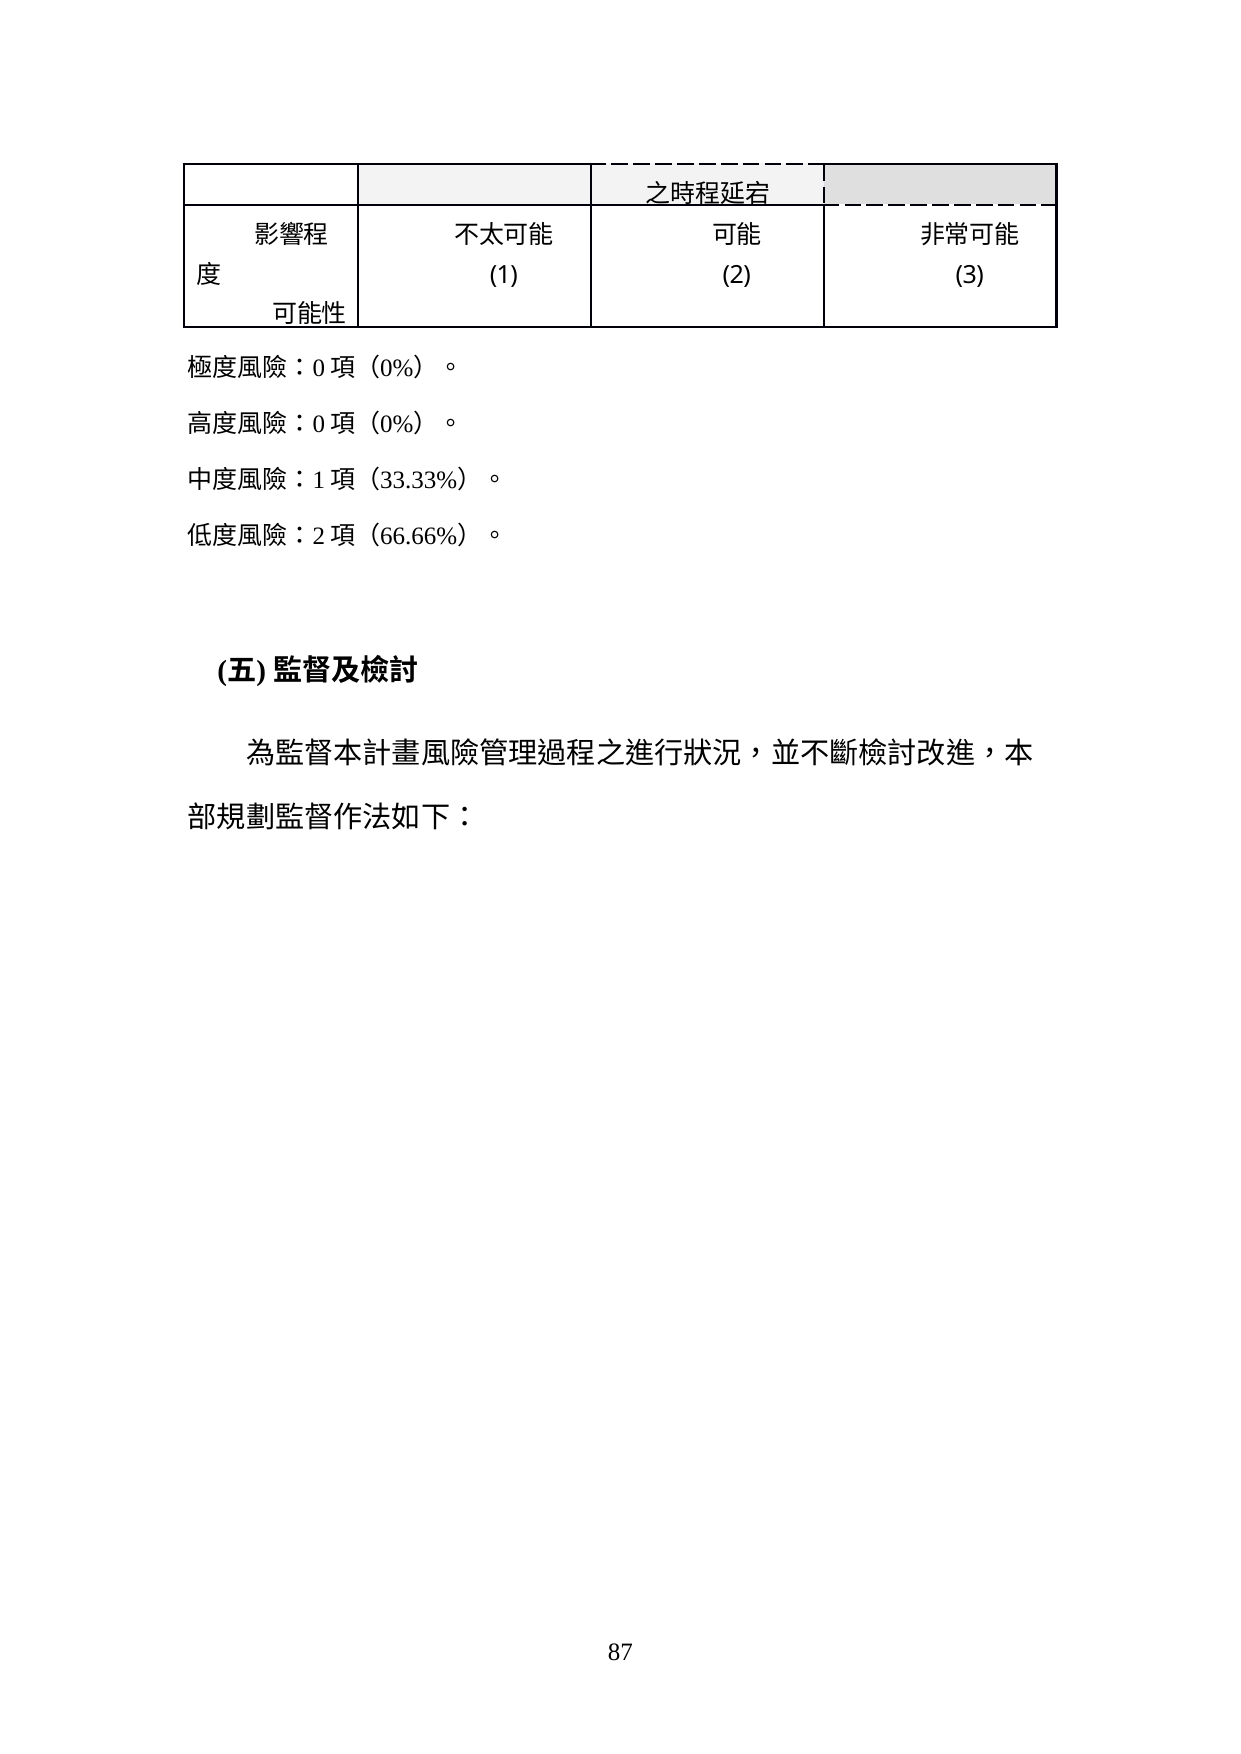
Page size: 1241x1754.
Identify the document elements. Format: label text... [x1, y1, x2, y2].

table_cell [359, 165, 590, 204]
text 為監督本計畫風險管理過程之進行狀況，並不斷檢討改進，本部規劃監督作法如下： [187, 730, 1053, 836]
text 高度風險：0項（0%）。 [187, 403, 1053, 440]
table_cell 可能 (2) [592, 206, 823, 326]
table_cell 影響程度 可能性 [185, 206, 357, 326]
text 中度風險：1項（33.33%）。 [187, 459, 1053, 496]
subtitle 監督及檢討 [217, 647, 1053, 689]
table_cell [185, 165, 357, 204]
table_cell [824, 165, 1055, 204]
table_cell 之時程延宕 [592, 163, 824, 204]
table_cell 非常可能 (3) [825, 204, 1055, 326]
table_cell 不太可能 (1) [359, 206, 590, 326]
text 極度風險：0項（0%）。 [187, 347, 1053, 384]
text 低度風險：2項（66.66%）。 [187, 516, 1053, 552]
